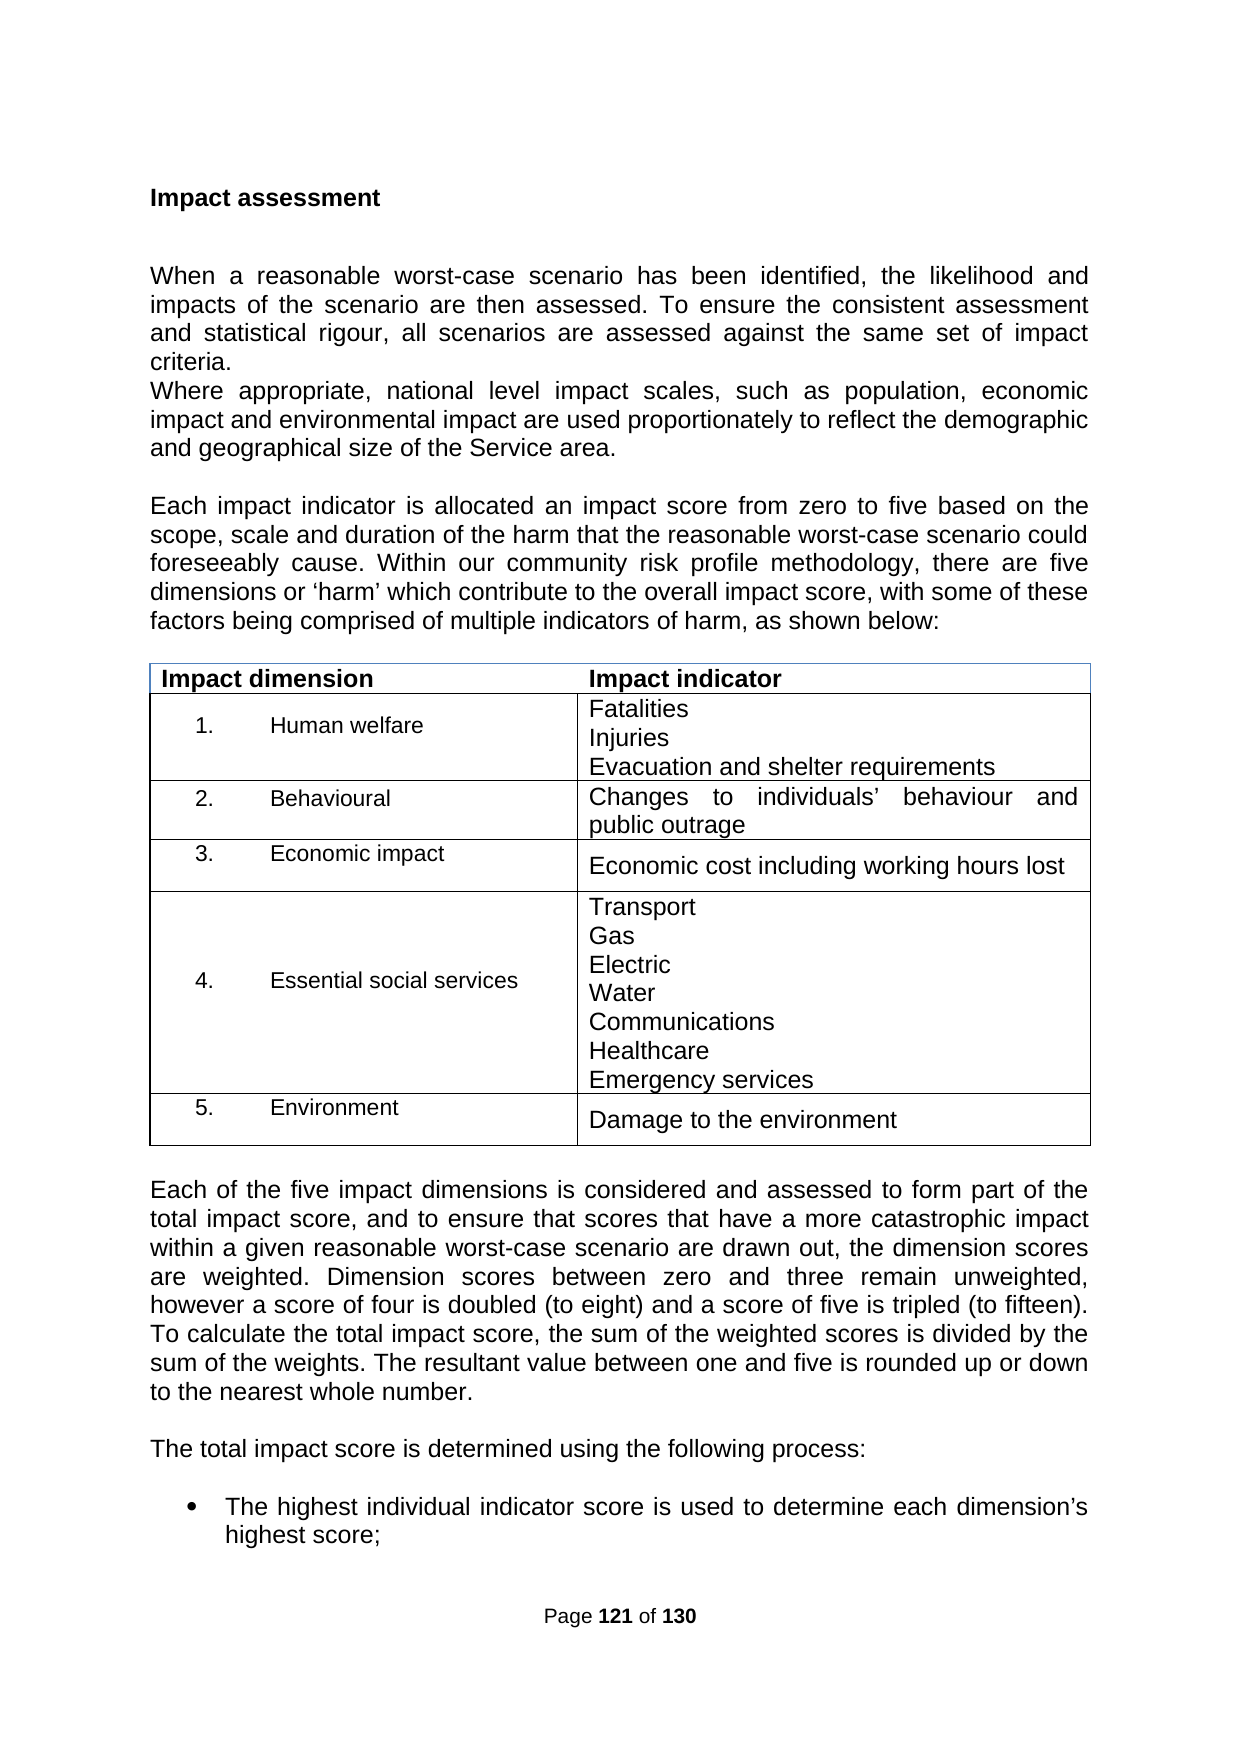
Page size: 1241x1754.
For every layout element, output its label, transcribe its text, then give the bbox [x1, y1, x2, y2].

table_cell Human welfare [151, 694, 577, 780]
text When a reasonable worst-case scenario has been identified, the likelihood and impacts of the scenario are then assessed. To ensure the consistent assessment and statistical rigour, all scenarios are assessed against the same set of impact criteria. [150, 261, 1090, 376]
subtitle Impact assessment [150, 182, 1090, 211]
table_header Impact dimension [151, 664, 577, 693]
table_cell Environment [151, 1094, 577, 1145]
table_cell Transport Gas Electric Water Communications Healthcare Emergency services [578, 892, 1090, 1093]
table_cell Changes to individuals’ behaviour and public outrage [578, 781, 1090, 839]
table_cell Damage to the environment [578, 1094, 1090, 1145]
text Each of the five impact dimensions is considered and assessed to form part of the total impact score, and to ensure that scores that have a more catastrophic impact within a given reasonable worst-case scenario are drawn out, the dimension scores are weighted. Dimension scores between zero and three remain unweighted, however a score of four is doubled (to eight) and a score of five is tripled (to fifteen). To calculate the total impact score, the sum of the weighted scores is divided by the sum of the weights. The resultant value between one and five is rounded up or down to the nearest whole number. [150, 1175, 1090, 1405]
text Each impact indicator is allocated an impact score from zero to five based on the scope, scale and duration of the harm that the reasonable worst-case scenario could foreseeably cause. Within our community risk profile methodology, there are five dimensions or ‘harm’ which contribute to the overall impact score, with some of these factors being comprised of multiple indicators of harm, as shown below: [150, 491, 1090, 634]
table_cell Economic cost including working hours lost [578, 840, 1090, 891]
text Where appropriate, national level impact scales, such as population, economic impact and environmental impact are used proportionately to reflect the demographic and geographical size of the Service area. [150, 376, 1090, 462]
table_header Impact indicator [578, 664, 1090, 693]
text The total impact score is determined using the following process: [150, 1434, 1090, 1463]
table_cell Essential social services [151, 892, 577, 1093]
list The highest individual indicator score is used to determine each dimension’s highest score; [187, 1491, 1090, 1549]
table_cell Behavioural [151, 781, 577, 839]
table_cell Economic impact [151, 840, 577, 891]
table_cell Fatalities Injuries Evacuation and shelter requirements [578, 694, 1090, 780]
